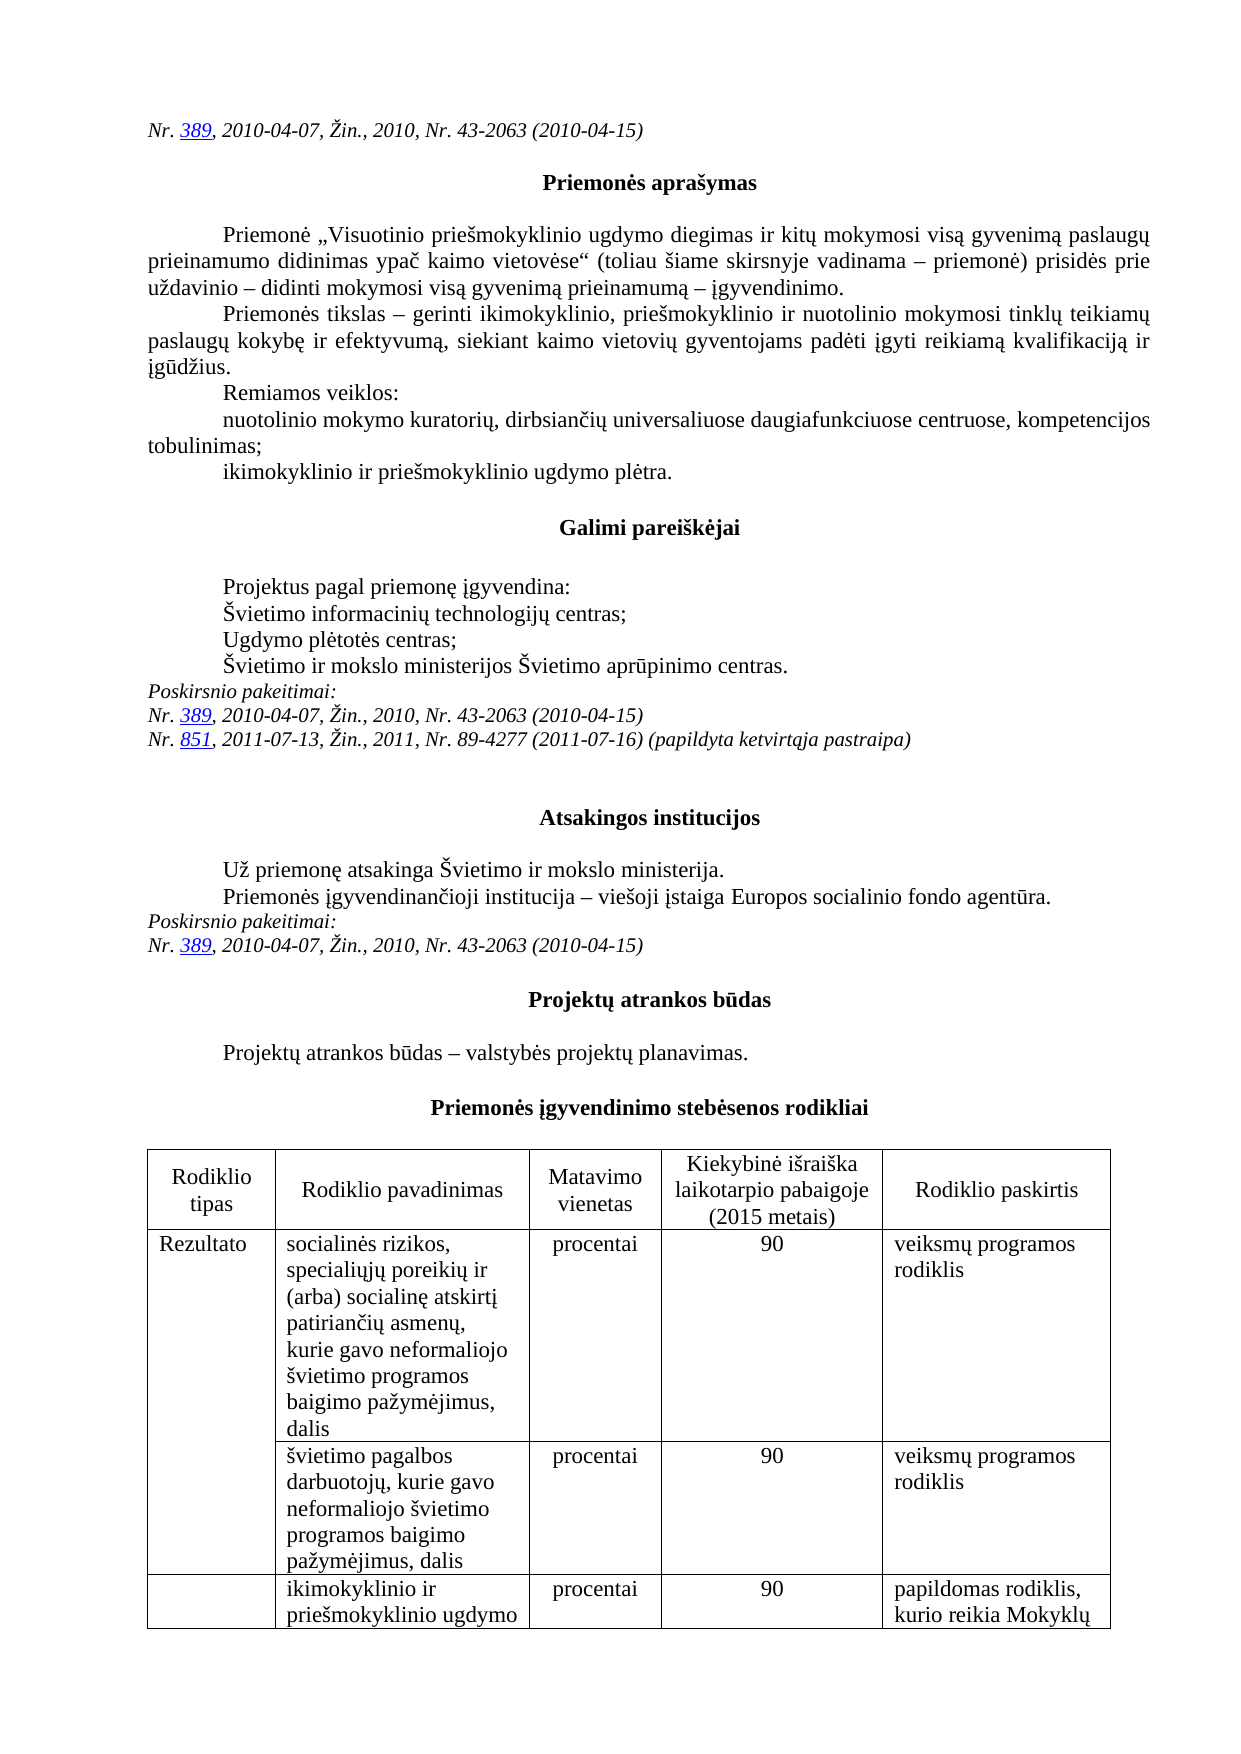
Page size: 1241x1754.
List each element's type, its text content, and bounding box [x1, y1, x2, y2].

table_cell 90 [662, 1442, 882, 1574]
text Remiamos veiklos: [148, 379, 1152, 406]
table_cell švietimo pagalbos darbuotojų, kurie gavo neformaliojo švietimo programos baigimo pažymėjimus, dalis [276, 1442, 529, 1574]
table_cell papildomas rodiklis, kurio reikia Mokyklų [883, 1575, 1110, 1628]
table_cell 90 [662, 1575, 882, 1628]
table_cell veiksmų programos rodiklis [883, 1442, 1110, 1574]
table_cell [148, 1575, 275, 1628]
text Projektus pagal priemonę įgyvendina: [148, 573, 1152, 600]
table_cell procentai [530, 1575, 661, 1628]
text Švietimo informacinių technologijų centras; [148, 600, 1152, 626]
text Priemonės tikslas – gerinti ikimokyklinio, priešmokyklinio ir nuotolinio mokymosi tinklų teikiamų paslaugų kokybę ir efektyvumą, siekiant kaimo vietovių gyventojams padėti įgyti reikiamą kvalifikaciją ir įgūdžius. [148, 300, 1152, 379]
table_header Kiekybinė išraiška laikotarpio pabaigoje (2015 metais) [662, 1150, 882, 1229]
text Projektų atrankos būdas – valstybės projektų planavimas. [185, 1039, 1152, 1065]
text nuotolinio mokymo kuratorių, dirbsiančių universaliuose daugiafunkciuose centruose, kompetencijos tobulinimas; [148, 406, 1152, 458]
text Nr. 389, 2010-04-07, Žin., 2010, Nr. 43-2063 (2010-04-15) [148, 703, 1152, 727]
table_cell procentai [530, 1442, 661, 1574]
table_cell ikimokyklinio ir priešmokyklinio ugdymo [276, 1575, 529, 1628]
text Nr. 389, 2010-04-07, Žin., 2010, Nr. 43-2063 (2010-04-15) [148, 118, 1152, 142]
table_cell socialinės rizikos, specialiųjų poreikių ir (arba) socialinę atskirtį patiriančių asmenų, kurie gavo neformaliojo švietimo programos baigimo pažymėjimus, dalis [276, 1230, 529, 1441]
text ikimokyklinio ir priešmokyklinio ugdymo plėtra. [148, 458, 1152, 485]
table_cell Rezultato [148, 1230, 275, 1574]
text Priemonės įgyvendinančioji institucija – viešoji įstaiga Europos socialinio fondo agentūra. [148, 883, 1152, 909]
text Priemonės įgyvendinimo stebėsenos rodikliai [148, 1094, 1152, 1120]
text Atsakingos institucijos [148, 804, 1152, 830]
text Už priemonę atsakinga Švietimo ir mokslo ministerija. [148, 857, 1152, 883]
text Projektų atrankos būdas [148, 986, 1152, 1012]
table_header Rodiklio pavadinimas [276, 1150, 529, 1229]
text Nr. 851, 2011-07-13, Žin., 2011, Nr. 89-4277 (2011-07-16) (papildyta ketvirtąja pastraipa) [148, 727, 1152, 751]
table_header Matavimo vienetas [530, 1150, 661, 1229]
text Poskirsnio pakeitimai: [148, 679, 1152, 703]
text Priemonė „Visuotinio priešmokyklinio ugdymo diegimas ir kitų mokymosi visą gyvenimą paslaugų prieinamumo didinimas ypač kaimo vietovėse“ (toliau šiame skirsnyje vadinama – priemonė) prisidės prie uždavinio – didinti mokymosi visą gyvenimą prieinamumą – įgyvendinimo. [148, 221, 1152, 300]
table_header Rodiklio tipas [148, 1150, 275, 1229]
text Galimi pareiškėjai [148, 513, 1152, 540]
text Švietimo ir mokslo ministerijos Švietimo aprūpinimo centras. [148, 652, 1152, 679]
table_cell veiksmų programos rodiklis [883, 1230, 1110, 1441]
table_cell 90 [662, 1230, 882, 1441]
text Priemonės aprašymas [148, 168, 1152, 195]
text Poskirsnio pakeitimai: [148, 909, 1152, 933]
text Ugdymo plėtotės centras; [148, 626, 1152, 652]
table_cell procentai [530, 1230, 661, 1441]
text Nr. 389, 2010-04-07, Žin., 2010, Nr. 43-2063 (2010-04-15) [148, 933, 1152, 957]
table_header Rodiklio paskirtis [883, 1150, 1110, 1229]
